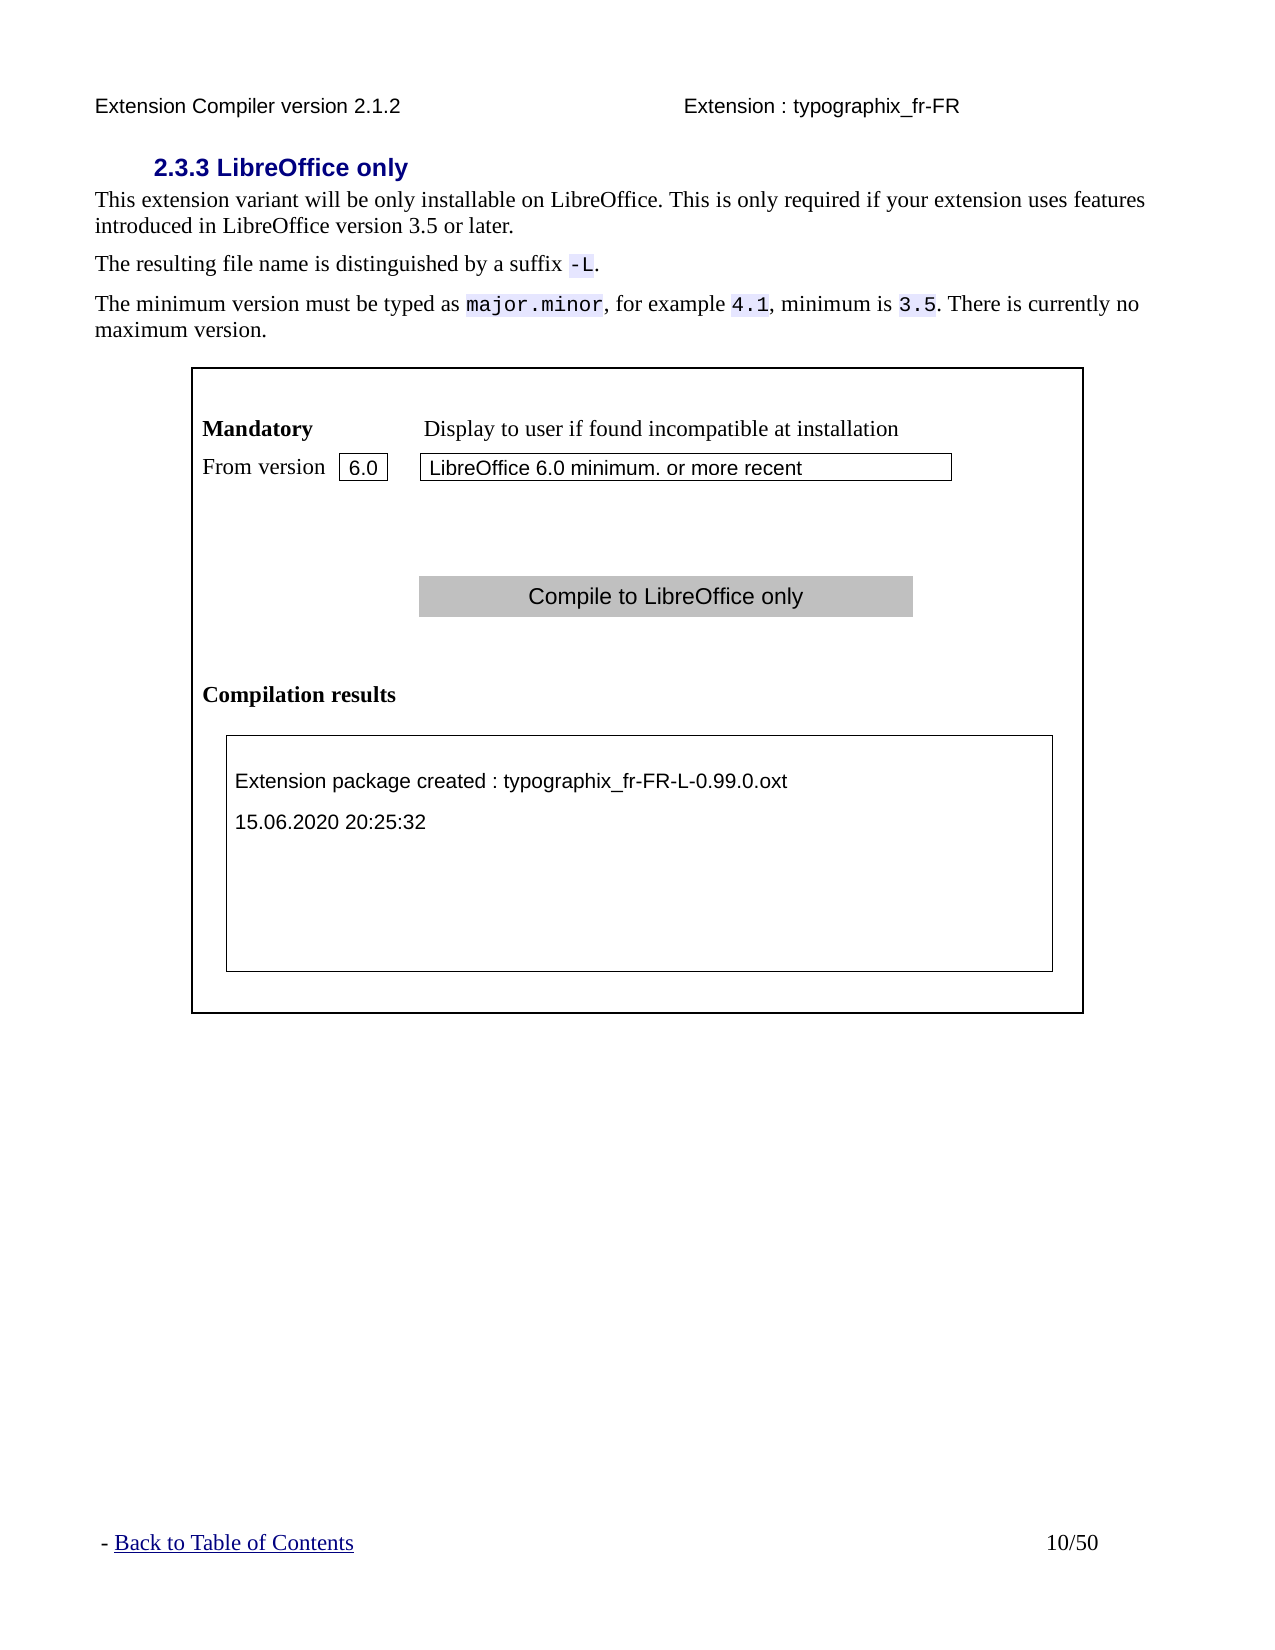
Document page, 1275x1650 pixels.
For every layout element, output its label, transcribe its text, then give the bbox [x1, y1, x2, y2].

subtitle LibreOffice only [153, 153, 1181, 181]
text This extension variant will be only installable on LibreOffice. This is only required if your extension uses features introduced in LibreOffice version 3.5 or later. [94, 187, 1181, 238]
text The resulting file name is distinguished by a suffix -L. [94, 251, 1181, 278]
text [952, 454, 1073, 480]
text [388, 454, 420, 480]
text Compilation results [202, 682, 1073, 708]
text The minimum version must be typed as major.minor, for example 4.1, minimum is 3.5. There is currently no maximum version. [94, 290, 1181, 343]
text Mandatory Display to user if found incompatible at installation [202, 416, 1073, 442]
text From version [202, 454, 339, 480]
